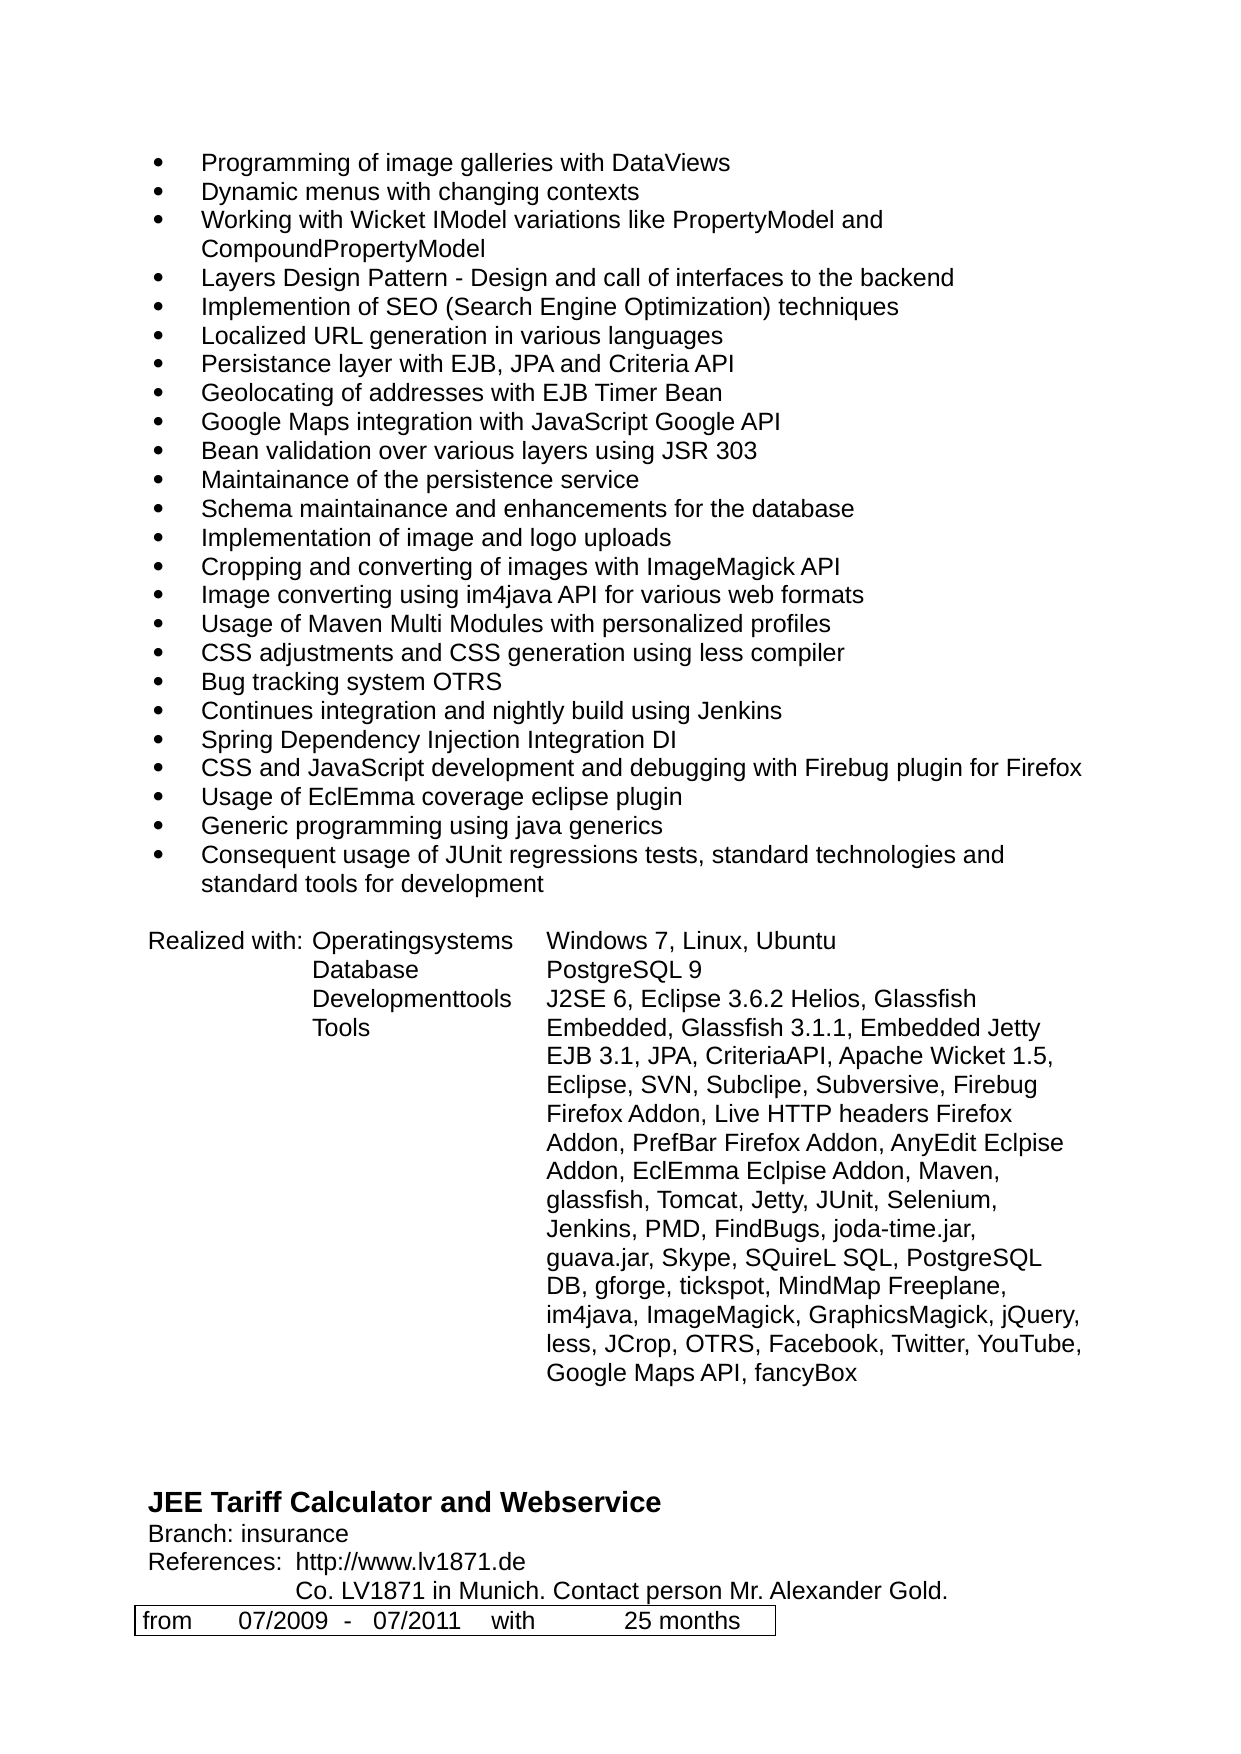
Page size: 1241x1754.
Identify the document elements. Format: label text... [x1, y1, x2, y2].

list Programming of image galleries with DataViews [154, 148, 1104, 176]
list Spring Dependency Injection Integration DI [154, 724, 1104, 753]
table_header 07/2011 [366, 1606, 484, 1635]
list Bean validation over various layers using JSR 303 [154, 436, 1104, 465]
table_header Operatingsystems [309, 926, 543, 955]
table_header with [484, 1606, 617, 1635]
list Bug tracking system OTRS [154, 667, 1104, 696]
list Image converting using im4java API for various web formats [154, 580, 1104, 609]
list Schema maintainance and enhancements for the database [154, 494, 1104, 523]
list Implemention of SEO (Search Engine Optimization) techniques [154, 292, 1104, 321]
list Consequent usage of JUnit regressions tests, standard technologies and standard tools for development [154, 840, 1104, 898]
table_cell J2SE 6, Eclipse 3.6.2 Helios, Glassfish Embedded, Glassfish 3.1.1, Embedded Jetty EJB 3.1, JPA, CriteriaAPI, Apache Wicket 1.5, Eclipse, SVN, Subclipe, Subversive, Firebug Firefox Addon, Live HTTP headers Firefox Addon, PrefBar Firefox Addon, AnyEdit Eclpise Addon, EclEmma Eclpise Addon, Maven, glassfish, Tomcat, Jetty, JUnit, Selenium, Jenkins, PMD, FindBugs, joda-time.jar, guava.jar, Skype, SQuireL SQL, PostgreSQL DB, gforge, tickspot, MindMap Freeplane, im4java, ImageMagick, GraphicsMagick, jQuery, less, JCrop, OTRS, Facebook, Twitter, YouTube, Google Maps API, fancyBox [543, 984, 1089, 1386]
subtitle JEE Tariff Calculator and Webservice [148, 1485, 1104, 1519]
table_header Windows 7, Linux, Ubuntu [543, 926, 1089, 955]
list Layers Design Pattern - Design and call of interfaces to the backend [154, 263, 1104, 292]
list Localized URL generation in various languages [154, 321, 1104, 349]
table_cell [145, 984, 309, 1386]
list CSS and JavaScript development and debugging with Firebug plugin for Firefox [154, 753, 1104, 782]
table_header 07/2009 [231, 1606, 336, 1635]
list Geolocating of addresses with EJB Timer Bean [154, 378, 1104, 407]
table_cell [145, 955, 309, 984]
table_cell Database [309, 955, 543, 984]
list Implementation of image and logo uploads [154, 523, 1104, 551]
table_header 25 months [617, 1606, 775, 1635]
table_cell Developmenttools Tools [309, 984, 543, 1386]
text Co. LV1871 in Munich. Contact person Mr. Alexander Gold. [221, 1576, 1104, 1605]
table_header Realized with: [145, 926, 309, 955]
list Google Maps integration with JavaScript Google API [154, 407, 1104, 436]
text References: http://www.lv1871.de [148, 1547, 1104, 1576]
list Persistance layer with EJB, JPA and Criteria API [154, 349, 1104, 378]
text Branch: insurance [148, 1519, 1104, 1547]
list Maintainance of the persistence service [154, 465, 1104, 494]
table_header from [136, 1606, 231, 1635]
list Cropping and converting of images with ImageMagick API [154, 551, 1104, 580]
table_cell PostgreSQL 9 [543, 955, 1089, 984]
list Usage of Maven Multi Modules with personalized profiles [154, 609, 1104, 638]
list Continues integration and nightly build using Jenkins [154, 696, 1104, 724]
list Usage of EclEmma coverage eclipse plugin [154, 782, 1104, 811]
list Working with Wicket IModel variations like PropertyModel and CompoundPropertyModel [154, 205, 1104, 263]
list Generic programming using java generics [154, 811, 1104, 840]
list Dynamic menus with changing contexts [154, 176, 1104, 205]
list CSS adjustments and CSS generation using less compiler [154, 638, 1104, 667]
table_header - [336, 1606, 366, 1635]
